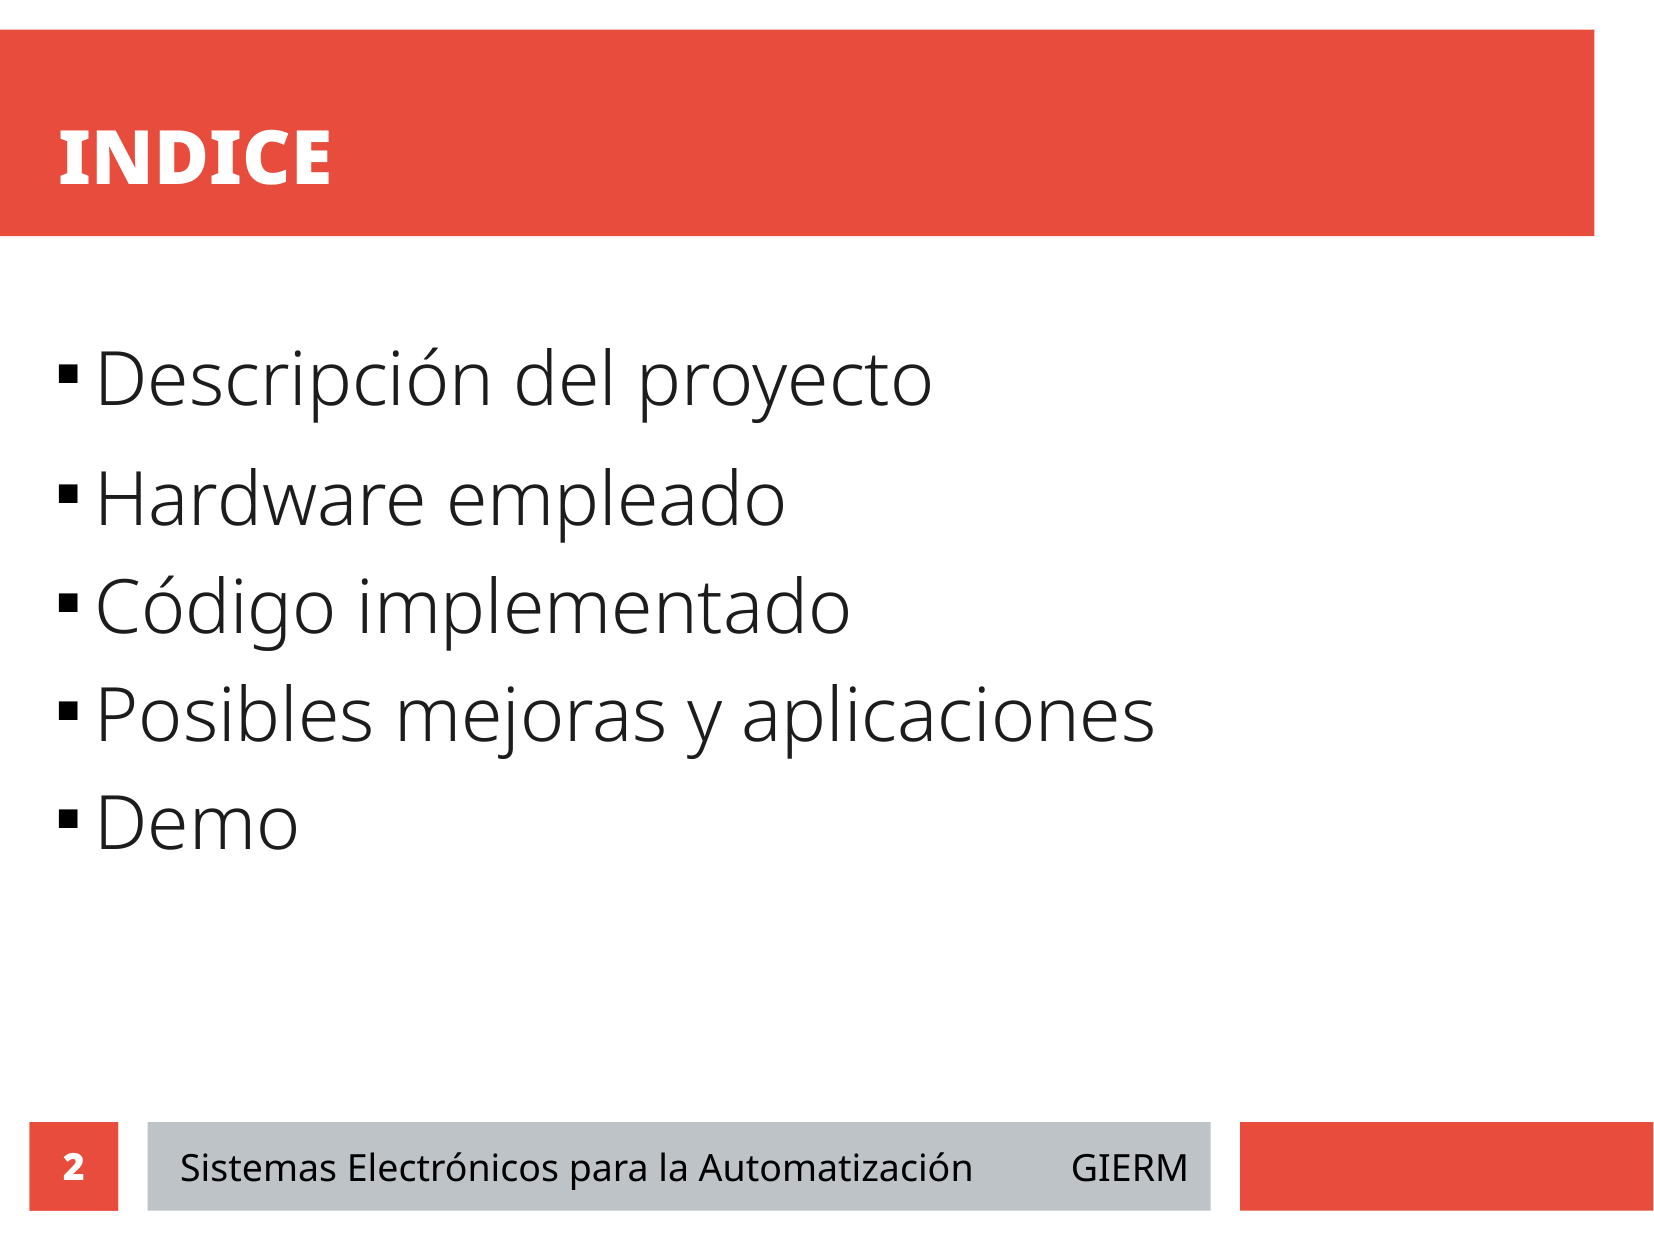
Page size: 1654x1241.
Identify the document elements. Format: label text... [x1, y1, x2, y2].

text_box Sistemas Electrónicos para la Automatización GIERM [165, 1133, 1203, 1203]
title INDICE [59, 59, 1595, 207]
subtitle Descripción del proyecto Hardware empleado Código implementado Posibles mejoras y aplicaciones Demo [59, 324, 1565, 1093]
